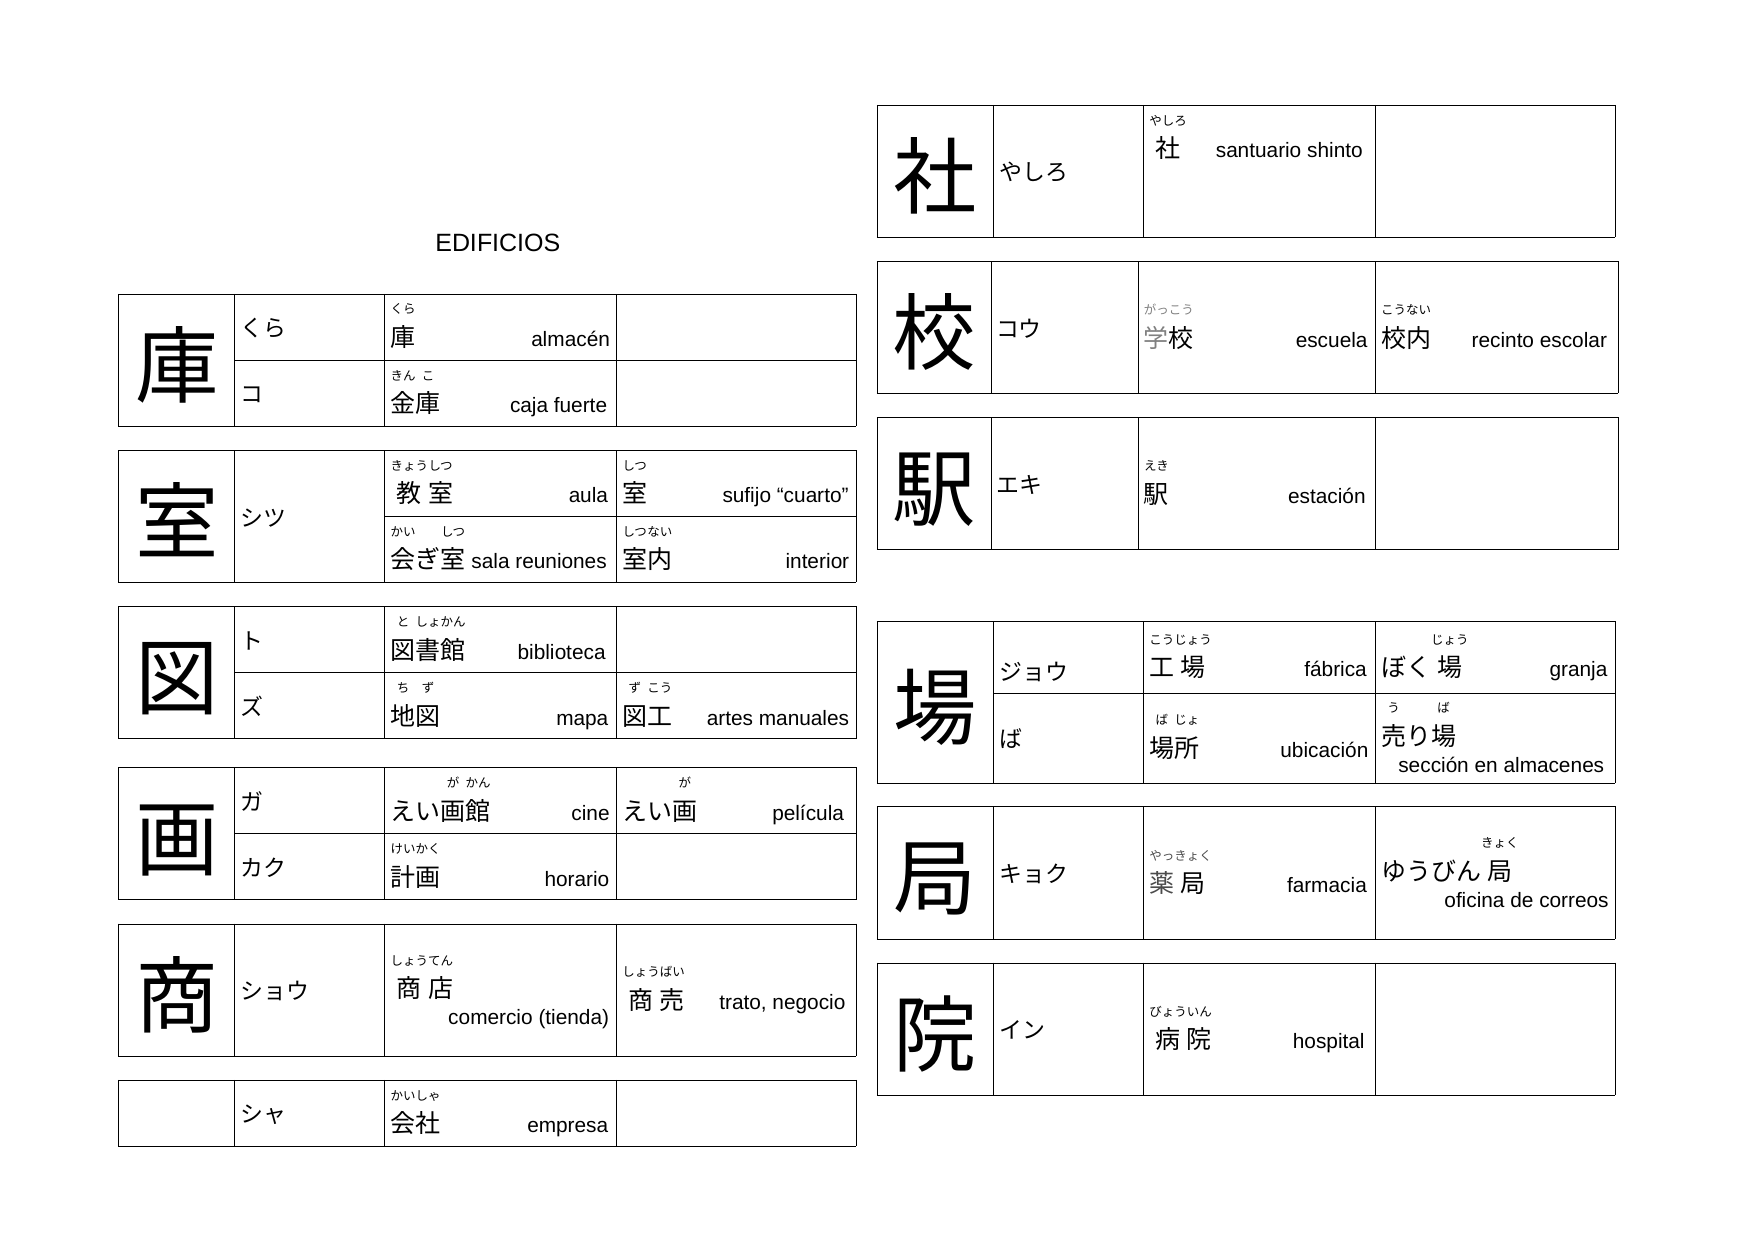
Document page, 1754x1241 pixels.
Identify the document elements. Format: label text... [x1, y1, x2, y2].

table_header ガ [235, 768, 384, 833]
table_header 会かい社しゃ empresa [385, 1081, 616, 1146]
table_header 商しょう店てん comercio (tienda) [385, 925, 616, 1056]
table_header [1376, 418, 1618, 549]
table_cell [617, 361, 856, 426]
text EDIFICIOS [118, 228, 877, 257]
table_header 画 [119, 768, 234, 899]
table_header 図 [119, 607, 234, 738]
table_header イン [994, 964, 1143, 1095]
table_header 商しょう売ばい trato, negocio [617, 925, 856, 1056]
table_header 局 [878, 807, 993, 939]
table_cell 金きん庫こ caja fuerte [385, 361, 616, 426]
table_header エキ [992, 418, 1138, 549]
table_header えい画が館かん cine [385, 768, 616, 833]
table_cell 地ち図ず mapa [385, 673, 616, 738]
table_header [1376, 964, 1615, 1095]
table_header [617, 295, 856, 359]
table_cell [1376, 106, 1615, 237]
table_header ジョウ [994, 622, 1143, 692]
table_header 場 [878, 622, 993, 782]
table_cell 社やしろ santuario shinto [1144, 106, 1375, 237]
table_header 室 [119, 451, 234, 582]
table_header 社 [878, 106, 993, 237]
table_header 薬やっ局きょく farmacia [1144, 807, 1375, 939]
table_header 室しつ sufijo “cuarto” [617, 451, 856, 516]
table_cell 計けい画かく horario [385, 834, 616, 899]
table_header 商 [119, 925, 234, 1056]
table_header 工こう場じょう fábrica [1144, 622, 1375, 692]
table_header 学がっ校こう escuela [1139, 262, 1375, 393]
table_cell 図ず工こう artes manuales [617, 673, 856, 738]
table_cell 室しつ内ない interior [617, 517, 856, 582]
table_header ショウ [235, 925, 384, 1056]
table_cell ズ [235, 673, 384, 738]
table_header くら [235, 295, 384, 359]
table_header [617, 1081, 856, 1146]
table_header [617, 607, 856, 672]
table_cell [617, 834, 856, 899]
table_header 駅 [878, 418, 991, 549]
table_cell ば [994, 694, 1143, 782]
table_header ぼく場じょう granja [1376, 622, 1615, 692]
table_header [119, 1081, 234, 1146]
table_header 校 [878, 262, 991, 393]
table_header 駅えき estación [1139, 418, 1375, 549]
table_header キョク [994, 807, 1143, 939]
table_header えい画が película [617, 768, 856, 833]
table_cell やしろ [994, 106, 1143, 237]
table_header 教きょう室しつ aula [385, 451, 616, 516]
table_cell 売うり場ば sección en almacenes [1376, 694, 1615, 782]
table_header 庫 [119, 295, 234, 426]
table_cell 場ば所じょ ubicación [1144, 694, 1375, 782]
table_header 図と書しょ館かん biblioteca [385, 607, 616, 672]
table_header コウ [992, 262, 1138, 393]
table_header 院 [878, 964, 993, 1095]
table_header ゆうびん局きょく oficina de correos [1376, 807, 1615, 939]
table_cell カク [235, 834, 384, 899]
table_cell 会かいぎ室しつ sala reuniones [385, 517, 616, 582]
table_header ト [235, 607, 384, 672]
table_header シャ [235, 1081, 384, 1146]
table_header 庫くら almacén [385, 295, 616, 359]
table_header 校こう内ない recinto escolar [1376, 262, 1618, 393]
table_cell コ [235, 361, 384, 426]
table_header 病びょう院いん hospital [1144, 964, 1375, 1095]
table_header シツ [235, 451, 384, 582]
